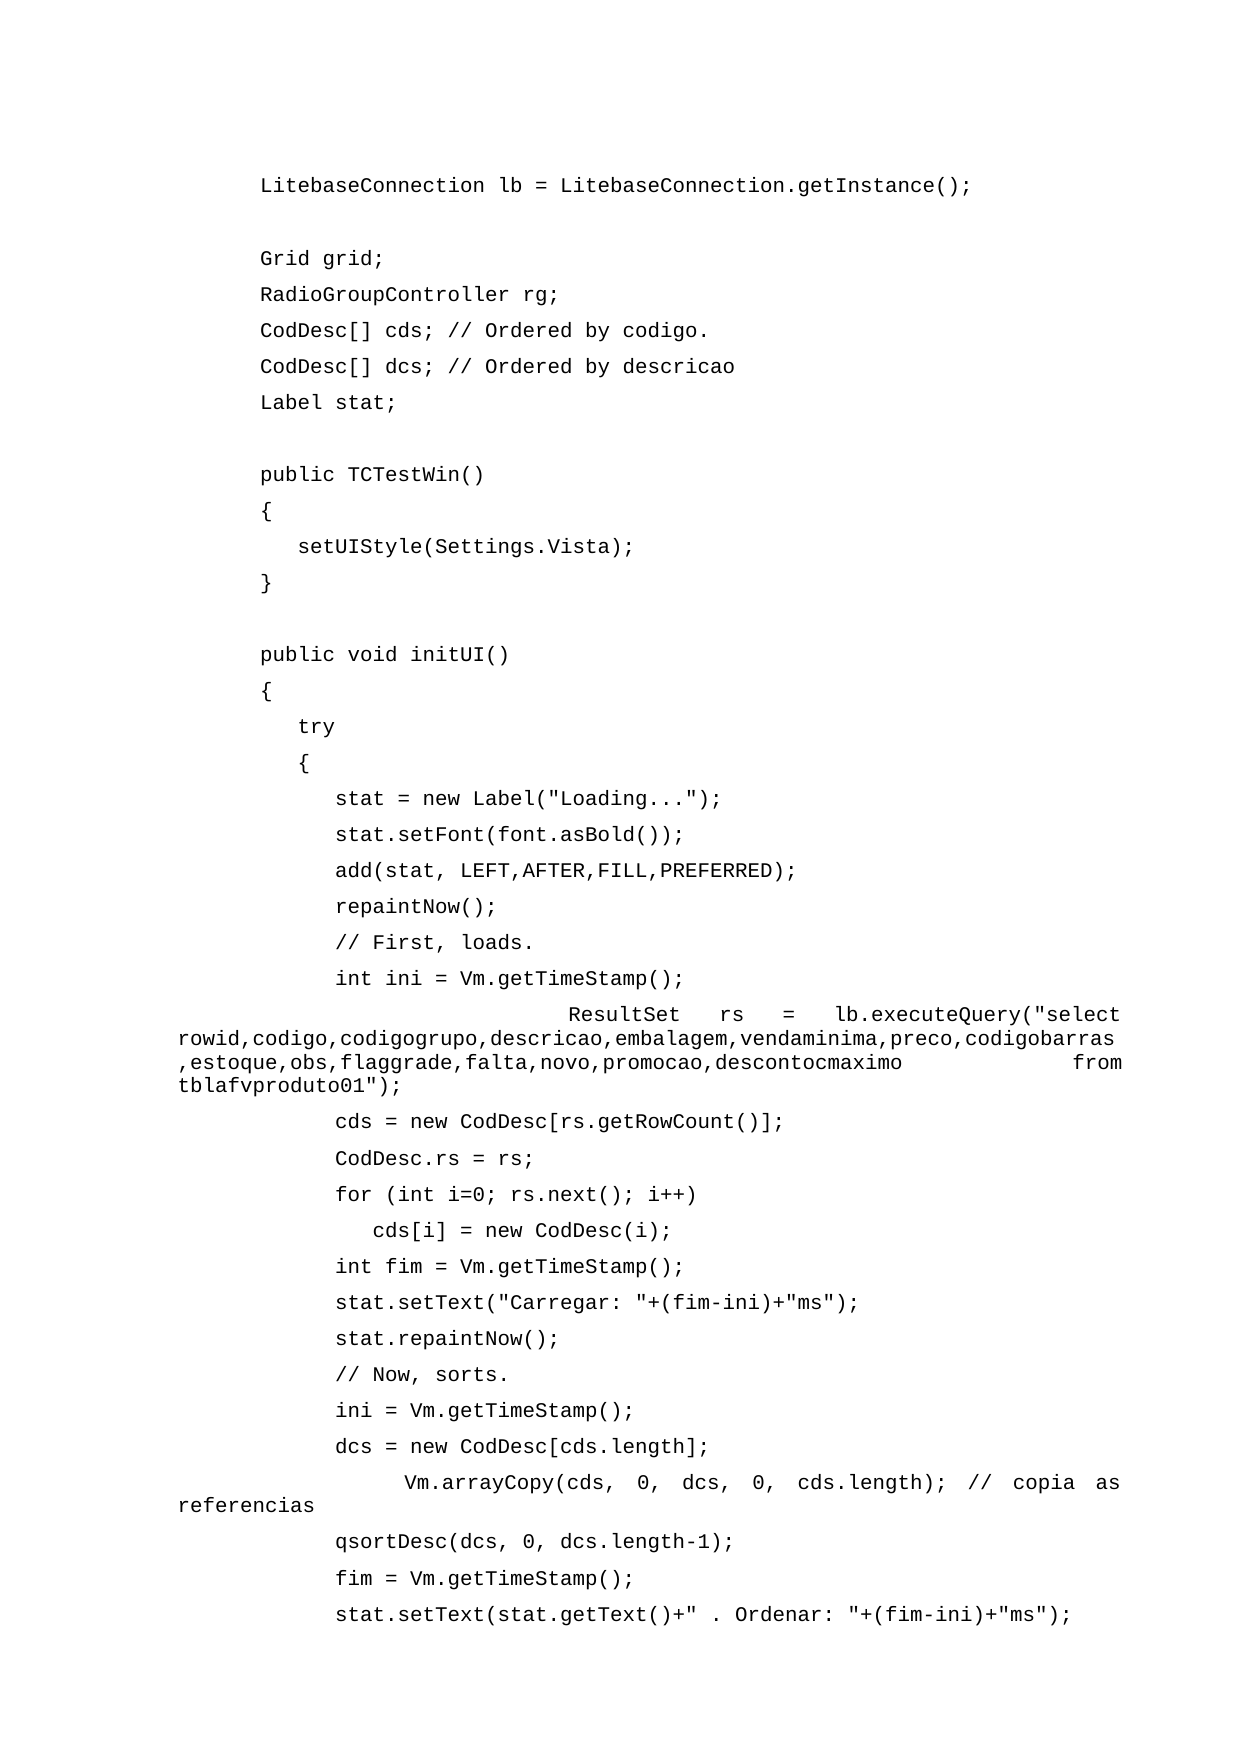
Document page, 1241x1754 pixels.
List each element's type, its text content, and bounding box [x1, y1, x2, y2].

list stat.setText("Carregar: "+(fim-ini)+"ms"); [177, 1292, 1122, 1315]
list add(stat, LEFT,AFTER,FILL,PREFERRED); [177, 860, 1122, 884]
list CodDesc.rs = rs; [177, 1147, 1122, 1171]
list Label stat; [177, 392, 1122, 415]
list Grid grid; [177, 248, 1122, 271]
list try [177, 716, 1122, 740]
list LitebaseConnection lb = LitebaseConnection.getInstance(); [177, 176, 1122, 199]
list { [177, 680, 1122, 704]
list repaintNow(); [177, 896, 1122, 920]
list { [177, 500, 1122, 523]
list for (int i=0; rs.next(); i++) [177, 1183, 1122, 1207]
list CodDesc[] cds; // Ordered by codigo. [177, 320, 1122, 343]
list ini = Vm.getTimeStamp(); [177, 1400, 1122, 1423]
list // Now, sorts. [177, 1364, 1122, 1387]
list { [177, 752, 1122, 776]
list int fim = Vm.getTimeStamp(); [177, 1256, 1122, 1279]
list CodDesc[] dcs; // Ordered by descricao [177, 356, 1122, 379]
list public TCTestWin() [177, 464, 1122, 487]
list Vm.arrayCopy(cds, 0, dcs, 0, cds.length); // copia as referencias [177, 1472, 1122, 1519]
list stat.setFont(font.asBold()); [177, 824, 1122, 848]
list cds = new CodDesc[rs.getRowCount()]; [177, 1111, 1122, 1135]
list fim = Vm.getTimeStamp(); [177, 1568, 1122, 1591]
list int ini = Vm.getTimeStamp(); [177, 968, 1122, 992]
list RadioGroupController rg; [177, 284, 1122, 307]
list qsortDesc(dcs, 0, dcs.length-1); [177, 1532, 1122, 1555]
list setUIStyle(Settings.Vista); [177, 536, 1122, 559]
list ResultSet rs = lb.executeQuery("select rowid,codigo,codigogrupo,descricao,embalagem,vendaminima,preco,codigobarras,estoque,obs,flaggrade,falta,novo,promocao,descontocmaximo from tblafvproduto01"); [177, 1004, 1122, 1099]
list stat.setText(stat.getText()+" . Ordenar: "+(fim-ini)+"ms"); [177, 1604, 1122, 1627]
list cds[i] = new CodDesc(i); [177, 1219, 1122, 1243]
list stat = new Label("Loading..."); [177, 788, 1122, 812]
list } [177, 572, 1122, 596]
list // First, loads. [177, 932, 1122, 956]
list dcs = new CodDesc[cds.length]; [177, 1436, 1122, 1459]
list stat.repaintNow(); [177, 1328, 1122, 1351]
list public void initUI() [177, 644, 1122, 668]
